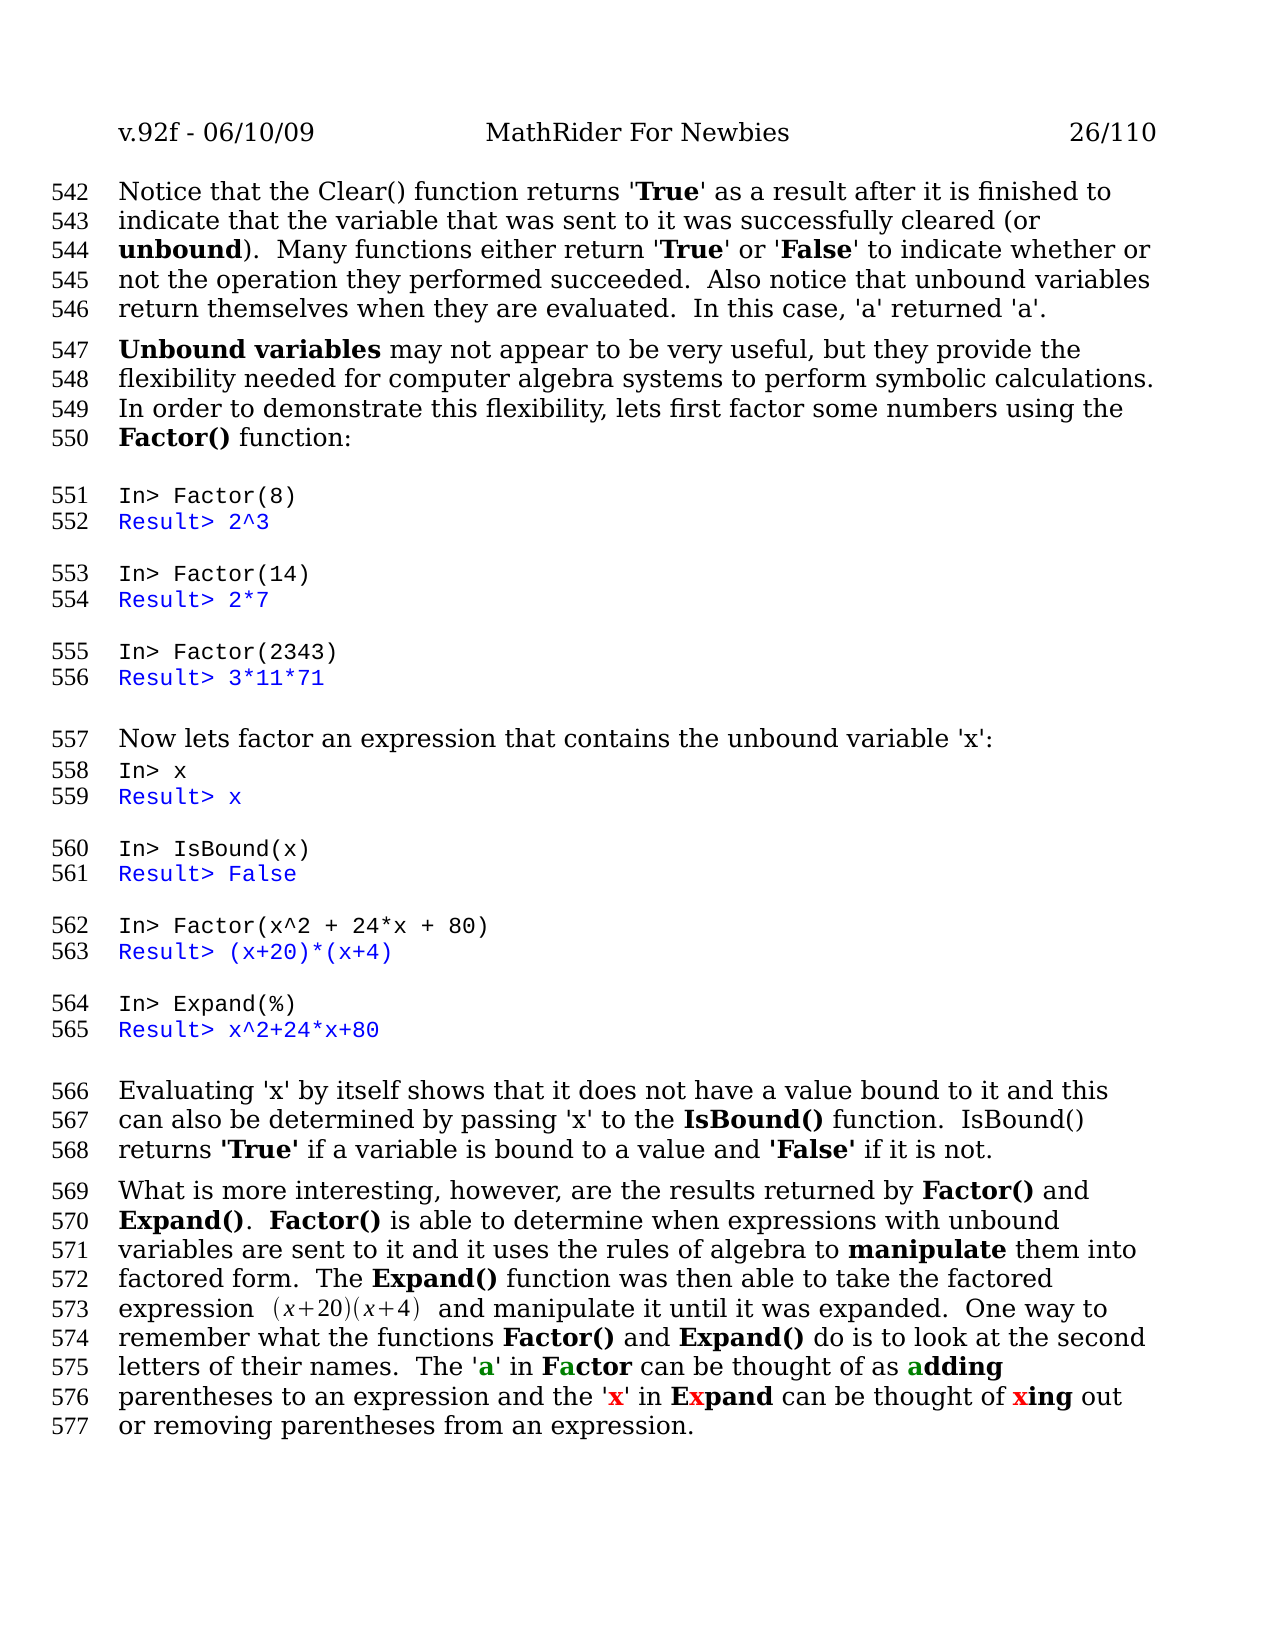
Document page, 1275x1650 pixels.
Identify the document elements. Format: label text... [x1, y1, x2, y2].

text Notice that the Clear() function returns 'True' as a result after it is finished to indicate that the variable that was sent to it was successfully cleared (or unbound). Many functions either return 'True' or 'False' to indicate whether or not the operation they performed succeeded. Also notice that unbound variables return themselves when they are evaluated. In this case, 'a' returned 'a'. [118, 177, 1157, 323]
text In> Expand(%) [118, 992, 1157, 1018]
text Evaluating 'x' by itself shows that it does not have a value bound to it and this can also be determined by passing 'x' to the IsBound() function. IsBound() returns 'True' if a variable is bound to a value and 'False' if it is not. [118, 1076, 1157, 1164]
text Result> 2*7 [118, 588, 1157, 614]
text In> Factor(14) [118, 562, 1157, 588]
text Result> x [118, 785, 1157, 811]
text Result> (x+20)*(x+4) [118, 941, 1157, 967]
text Unbound variables may not appear to be very useful, but they provide the flexibility needed for computer algebra systems to perform symbolic calculations. In order to demonstrate this flexibility, lets first factor some numbers using the Factor() function: [118, 335, 1157, 452]
text Now lets factor an expression that contains the unbound variable 'x': [118, 724, 1157, 753]
text Result> False [118, 863, 1157, 889]
text What is more interesting, however, are the results returned by Factor() and Expand(). Factor() is able to determine when expressions with unbound variables are sent to it and it uses the rules of algebra to manipulate them into factored form. The Expand() function was then able to take the factored expressionand manipulate it until it was expanded. One way to remember what the functions Factor() and Expand() do is to look at the second letters of their names. The 'a' in Factor can be thought of as adding parentheses to an expression and the 'x' in Expand can be thought of xing out or removing parentheses from an expression. [118, 1176, 1157, 1440]
text Result> x^2+24*x+80 [118, 1018, 1157, 1044]
text Result> 2^3 [118, 510, 1157, 536]
text In> x [118, 759, 1157, 785]
text In> Factor(8) [118, 484, 1157, 510]
text Result> 3*11*71 [118, 666, 1157, 692]
text In> Factor(x^2 + 24*x + 80) [118, 915, 1157, 941]
text In> IsBound(x) [118, 837, 1157, 863]
text In> Factor(2343) [118, 640, 1157, 666]
